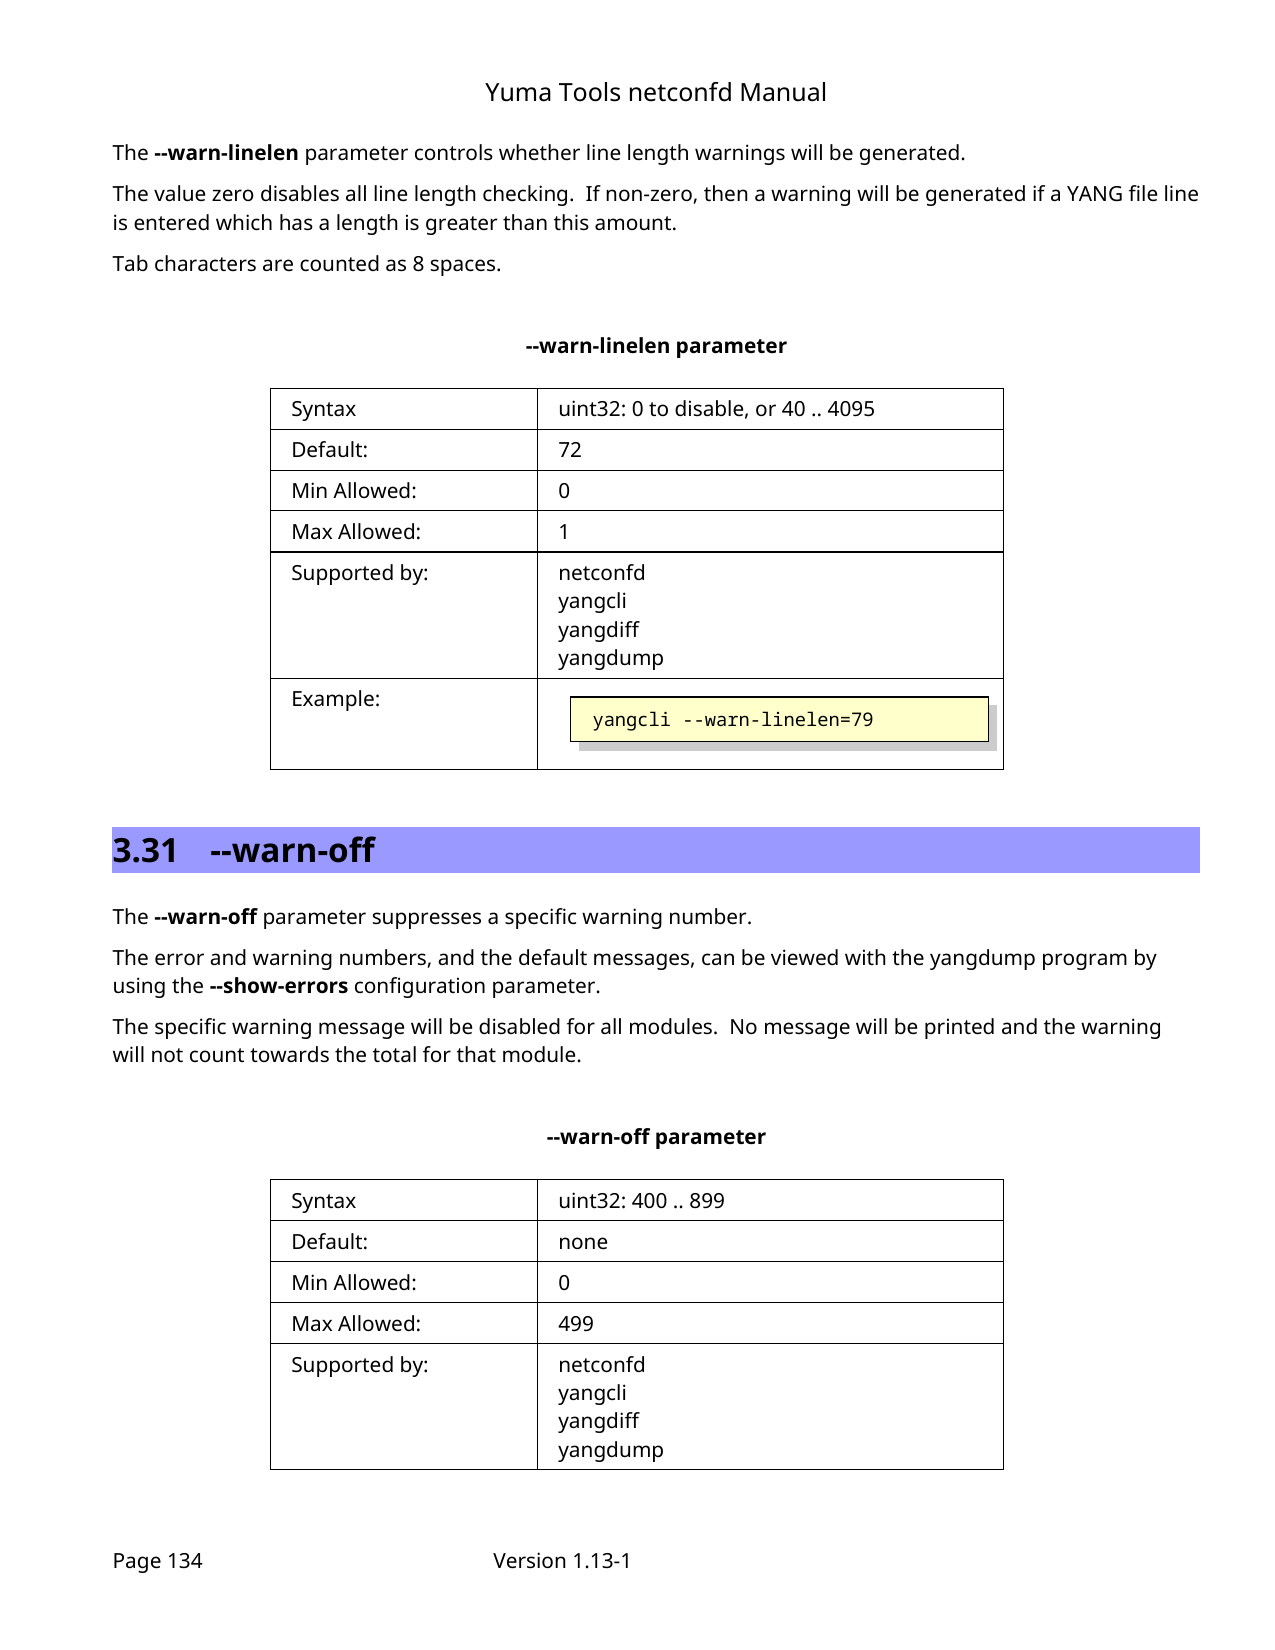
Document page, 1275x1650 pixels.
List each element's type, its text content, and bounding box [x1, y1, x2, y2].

subtitle --warn-linelen parameter [127, 331, 1185, 359]
table_cell 1 [538, 511, 1003, 551]
subtitle --warn-off [112, 827, 1200, 873]
table_cell Min Allowed: [271, 1262, 537, 1302]
text The specific warning message will be disabled for all modules. No message will be printed and the warning will not count towards the total for that module. [112, 1012, 1200, 1069]
table_cell 0 [538, 1262, 1003, 1302]
table_cell netconfd yangcli yangdiff yangdump [538, 1344, 1003, 1469]
table_cell Supported by: [271, 553, 537, 678]
text The error and warning numbers, and the default messages, can be viewed with the yangdump program by using the --show-errors configuration parameter. [112, 943, 1200, 999]
table_cell Example: [271, 679, 537, 768]
table_cell Default: [271, 430, 537, 469]
table_cell Min Allowed: [271, 471, 537, 510]
table_cell 72 [538, 430, 1003, 469]
table_cell 499 [538, 1303, 1003, 1343]
table_cell Max Allowed: [271, 1303, 537, 1343]
table_cell netconfd yangcli yangdiff yangdump [538, 553, 1003, 678]
table_header Syntax [271, 1180, 537, 1220]
table_cell 0 [538, 471, 1003, 510]
table_cell Max Allowed: [271, 511, 537, 551]
table_cell yangcli --warn-linelen=79 [538, 679, 1003, 768]
text The value zero disables all line length checking. If non-zero, then a warning will be generated if a YANG file line is entered which has a length is greater than this amount. [112, 179, 1200, 236]
text Tab characters are counted as 8 spaces. [112, 249, 1200, 277]
table_cell Supported by: [271, 1344, 537, 1469]
table_header Syntax [271, 389, 537, 428]
table_header uint32: 400 .. 899 [538, 1180, 1003, 1220]
table_header uint32: 0 to disable, or 40 .. 4095 [538, 389, 1003, 428]
text The --warn-off parameter suppresses a specific warning number. [112, 902, 1200, 930]
table_cell none [538, 1221, 1003, 1261]
subtitle --warn-off parameter [127, 1122, 1185, 1151]
text The --warn-linelen parameter controls whether line length warnings will be generated. [112, 138, 1200, 167]
table_cell Default: [271, 1221, 537, 1261]
